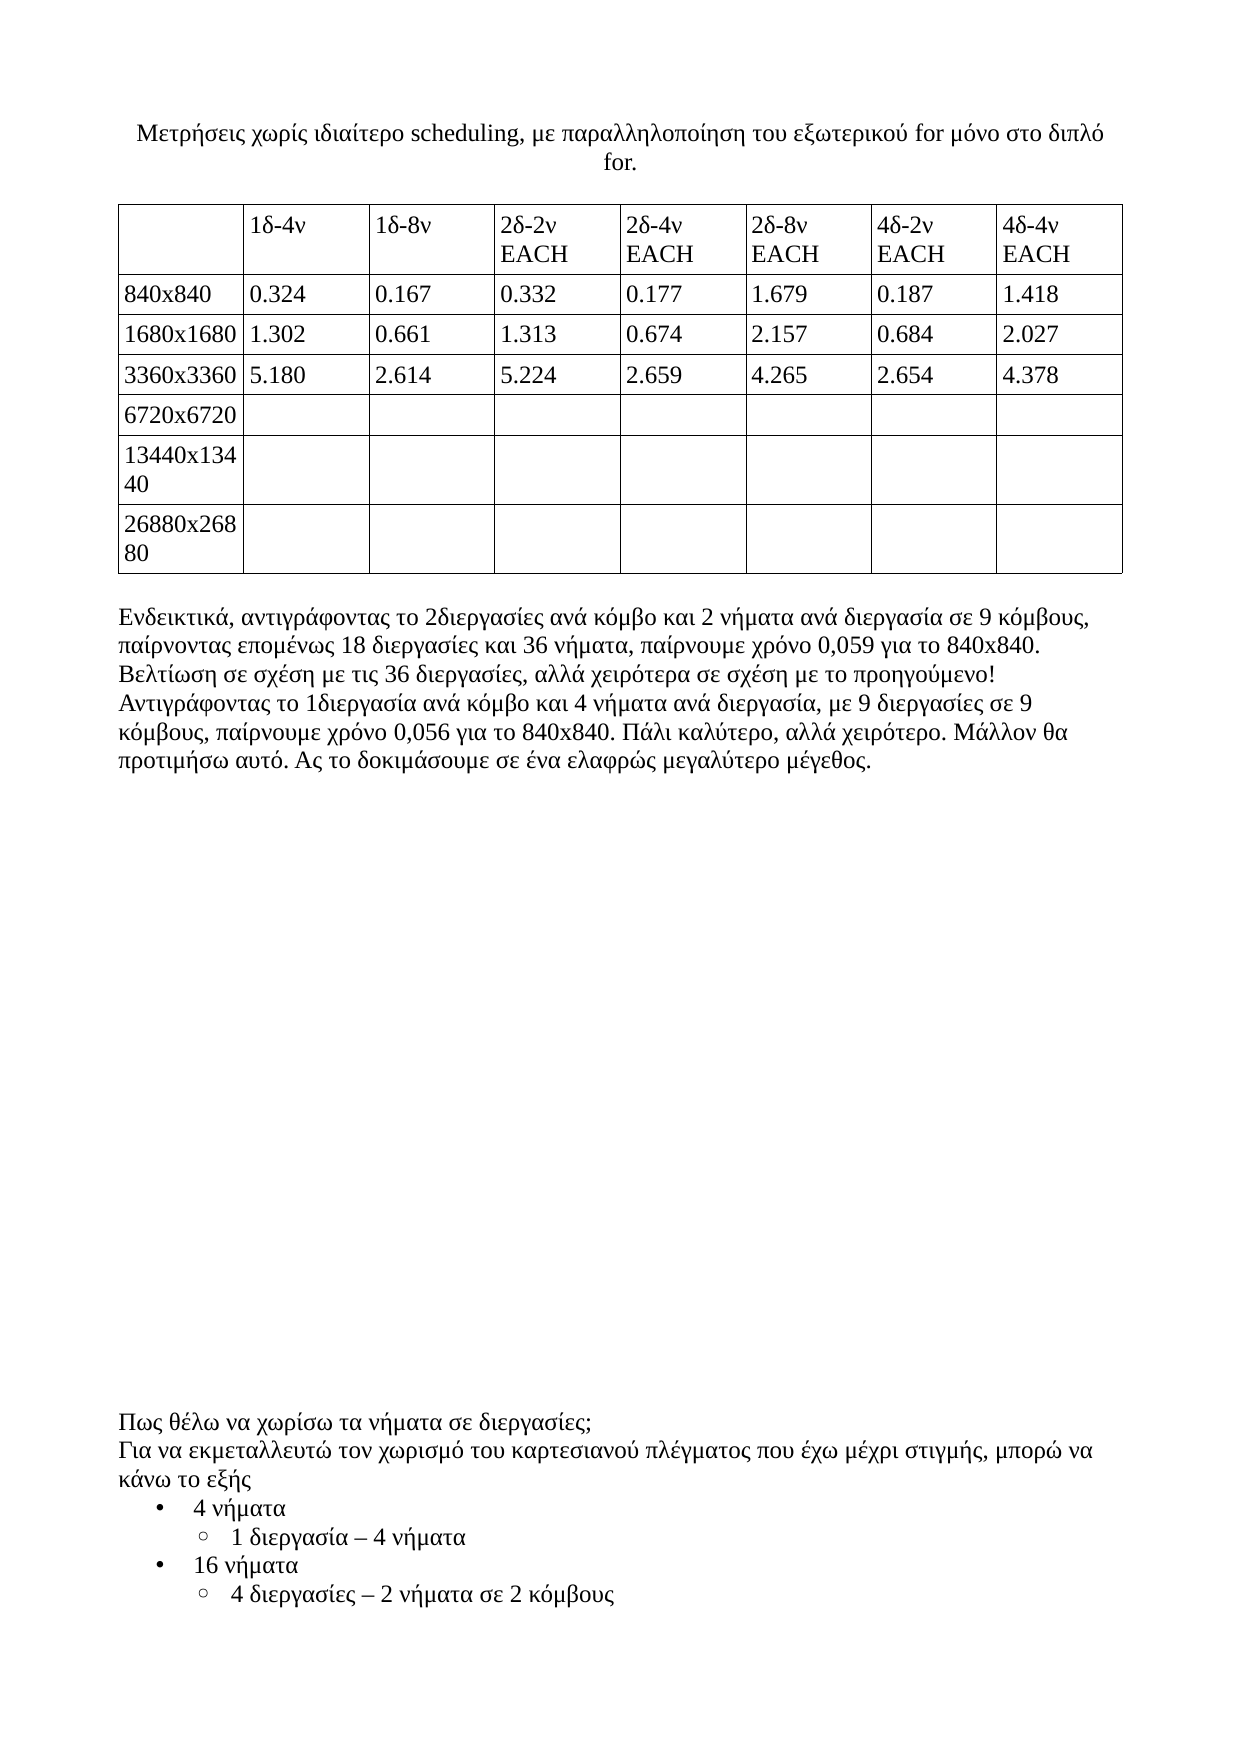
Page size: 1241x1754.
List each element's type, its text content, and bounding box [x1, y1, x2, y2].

table_header 1δ-4ν [244, 205, 369, 273]
list 4 νήματα [156, 1493, 1122, 1522]
text Ενδεικτικά, αντιγράφοντας το 2διεργασίες ανά κόμβο και 2 νήματα ανά διεργασία σε 9 κόμβους, παίρνοντας επομένως 18 διεργασίες και 36 νήματα, παίρνουμε χρόνο 0,059 για το 840x840. Βελτίωση σε σχέση με τις 36 διεργασίες, αλλά χειρότερα σε σχέση με το προηγούμενο! [118, 602, 1122, 688]
table_cell 0,177 [621, 275, 746, 314]
table_cell 1680x1680 [119, 315, 243, 354]
table_cell [747, 395, 871, 435]
table_cell 0,324 [244, 275, 369, 314]
table_cell 0,332 [495, 275, 620, 314]
list 4 διεργασίες – 2 νήματα σε 2 κόμβους [193, 1579, 1122, 1608]
table_cell 1,313 [495, 315, 620, 354]
table_cell 0,661 [370, 315, 494, 354]
table_cell [621, 436, 746, 504]
table_cell 3360x3360 [119, 355, 243, 394]
table_header [119, 205, 243, 273]
table_cell 2,654 [872, 355, 996, 394]
table_cell 1,679 [747, 275, 871, 314]
table_header 2δ-2ν EACH [495, 205, 620, 273]
table_cell [621, 505, 746, 573]
table_cell 0,674 [621, 315, 746, 354]
text Αντιγράφοντας το 1διεργασία ανά κόμβο και 4 νήματα ανά διεργασία, με 9 διεργασίες σε 9 κόμβους, παίρνουμε χρόνο 0,056 για το 840x840. Πάλι καλύτερο, αλλά χειρότερο. Μάλλον θα προτιμήσω αυτό. Ας το δοκιμάσουμε σε ένα ελαφρώς μεγαλύτερο μέγεθος. [118, 688, 1122, 774]
table_cell [370, 436, 494, 504]
table_cell 1,418 [997, 275, 1122, 314]
table_cell 4,265 [747, 355, 871, 394]
table_cell [872, 395, 996, 435]
table_cell [370, 395, 494, 435]
table_cell 2,614 [370, 355, 494, 394]
table_cell 5,180 [244, 355, 369, 394]
table_cell [997, 436, 1122, 504]
table_cell [747, 436, 871, 504]
table_cell [747, 505, 871, 573]
table_cell 0,684 [872, 315, 996, 354]
table_header 2δ-4ν EACH [621, 205, 746, 273]
table_cell [370, 505, 494, 573]
table_cell [997, 395, 1122, 435]
table_cell 26880x26880 [119, 505, 243, 573]
table_cell 2,659 [621, 355, 746, 394]
table_cell [495, 436, 620, 504]
table_header 2δ-8ν EACH [747, 205, 871, 273]
table_cell 1,302 [244, 315, 369, 354]
table_cell 840x840 [119, 275, 243, 314]
table_cell 0,187 [872, 275, 996, 314]
table_cell 2,027 [997, 315, 1122, 354]
table_cell [244, 395, 369, 435]
list 1 διεργασία – 4 νήματα [193, 1522, 1122, 1550]
table_header 1δ-8ν [370, 205, 494, 273]
table_cell [621, 395, 746, 435]
table_cell [244, 436, 369, 504]
text Για να εκμεταλλευτώ τον χωρισμό του καρτεσιανού πλέγματος που έχω μέχρι στιγμής, μπορώ να κάνω το εξής [118, 1435, 1122, 1493]
table_header 4δ-2ν EACH [872, 205, 996, 273]
table_cell [495, 505, 620, 573]
table_cell 13440x13440 [119, 436, 243, 504]
text Πως θέλω να χωρίσω τα νήματα σε διεργασίες; [118, 1407, 1122, 1435]
table_cell [997, 505, 1122, 573]
list 16 νήματα [156, 1550, 1122, 1579]
table_cell 2,157 [747, 315, 871, 354]
table_cell 5,224 [495, 355, 620, 394]
table_header 4δ-4ν EACH [997, 205, 1122, 273]
table_cell [872, 505, 996, 573]
table_cell [872, 436, 996, 504]
table_cell 6720x6720 [119, 395, 243, 435]
table_cell [244, 505, 369, 573]
text Μετρήσεις χωρίς ιδιαίτερο scheduling, με παραλληλοποίηση του εξωτερικού for μόνο στο διπλό for. [118, 118, 1122, 176]
table_cell [495, 395, 620, 435]
table_cell 0,167 [370, 275, 494, 314]
table_cell 4,378 [997, 355, 1122, 394]
